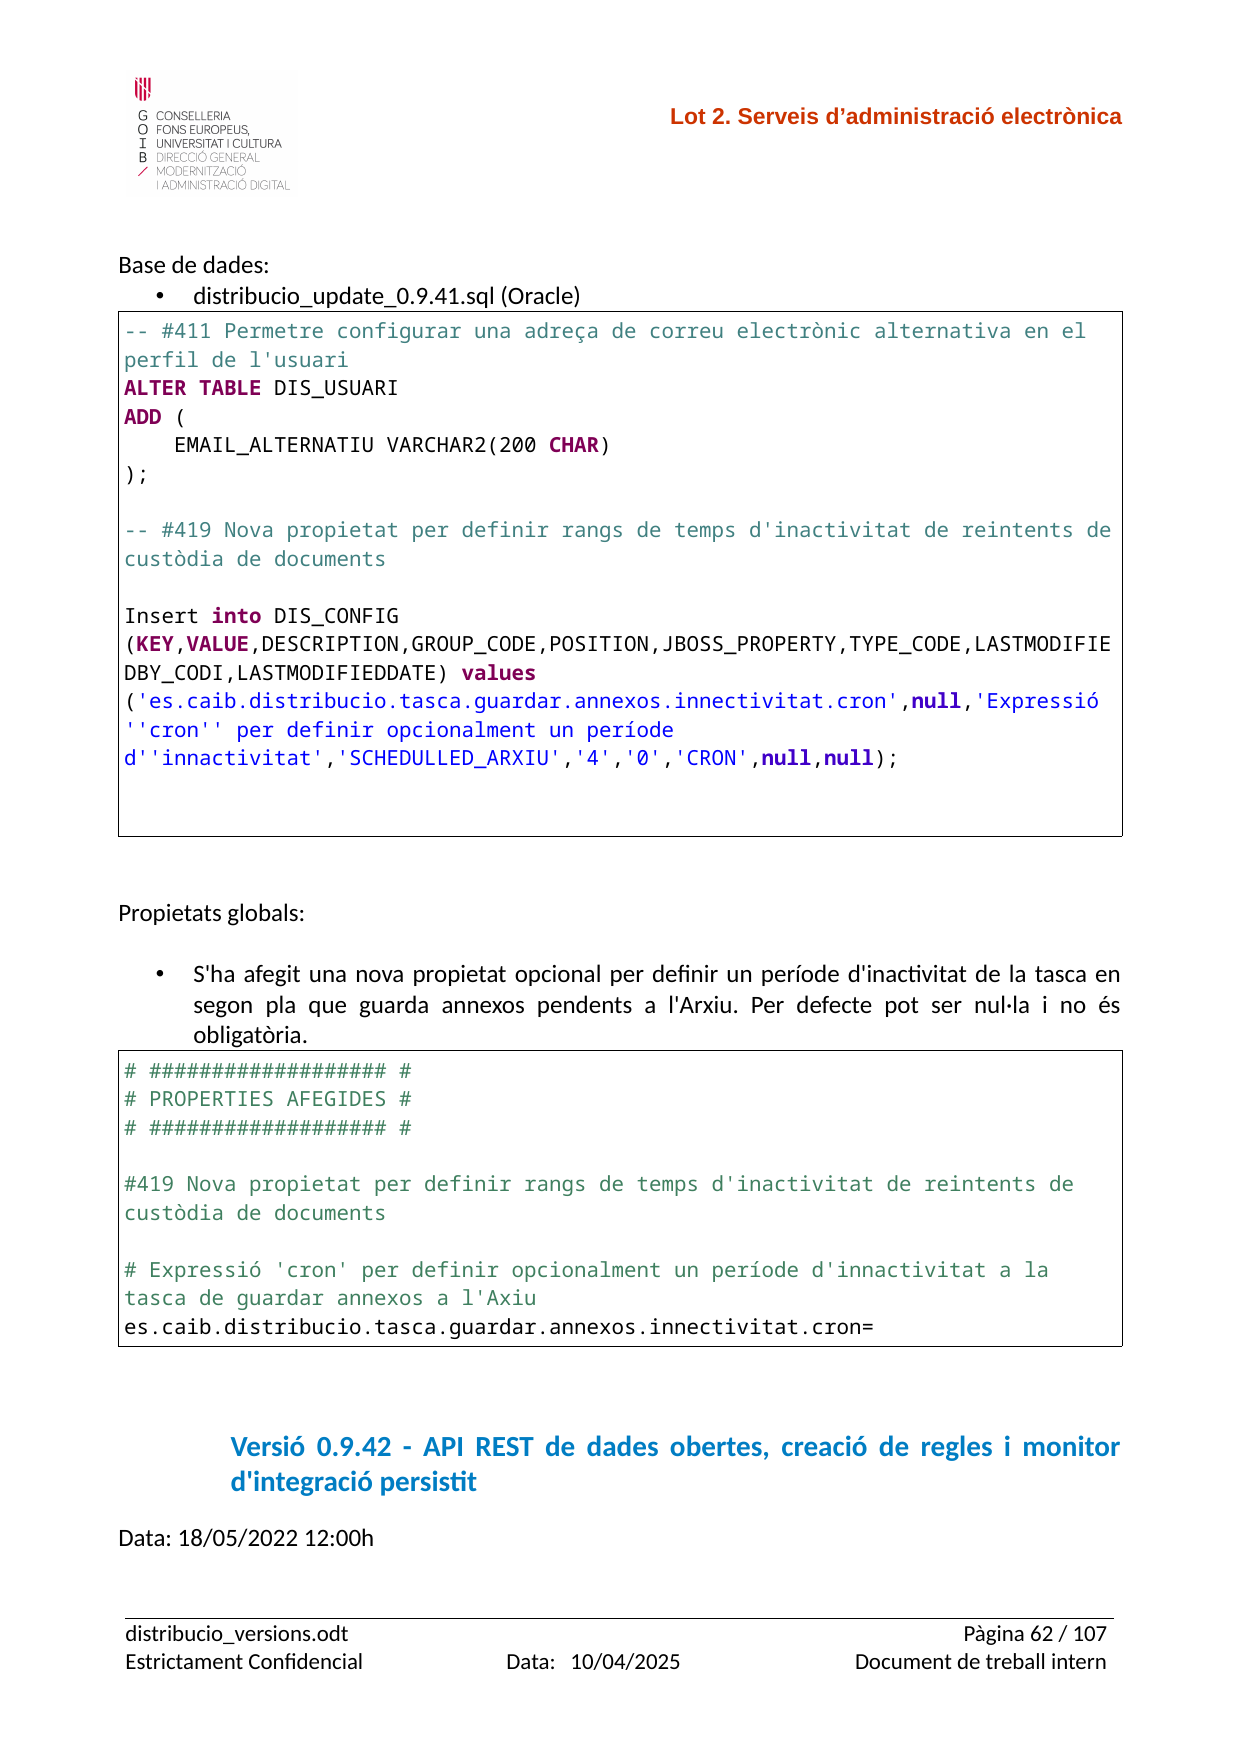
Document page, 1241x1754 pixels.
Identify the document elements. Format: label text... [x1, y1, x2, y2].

table_header -- #411 Permetre configurar una adreça de correu electrònic alternativa en el perfil de l'usuari ALTER TABLE DIS_USUARI ADD ( EMAIL_ALTERNATIU VARCHAR2(200 CHAR) ); -- #419 Nova propietat per definir rangs de temps d'inactivitat de reintents de custòdia de documents Insert into DIS_CONFIG (KEY,VALUE,DESCRIPTION,GROUP_CODE,POSITION,JBOSS_PROPERTY,TYPE_CODE,LASTMODIFIEDBY_CODI,LASTMODIFIEDDATE) values ('es.caib.distribucio.tasca.guardar.annexos.innectivitat.cron',null,'Expressió ''cron'' per definir opcionalment un període d''innactivitat','SCHEDULLED_ARXIU','4','0','CRON',null,null); [119, 312, 1122, 836]
list S'ha afegit una nova propietat opcional per definir un període d'inactivitat de la tasca en segon pla que guarda annexos pendents a l'Arxiu. Per defecte pot ser nul·la i no és obligatòria. [156, 958, 1122, 1050]
subtitle Versió 0.9.42 - API REST de dades obertes, creació de regles i monitor d'integració persistit [153, 1428, 1122, 1499]
text Base de dades: [118, 250, 1122, 280]
picture [126, 70, 299, 197]
list distribucio_update_0.9.41.sql (Oracle) [156, 280, 1122, 311]
table_header # ################### # # PROPERTIES AFEGIDES # # ################### # #419 Nova propietat per definir rangs de temps d'inactivitat de reintents de custòdia de documents # Expressió 'cron' per definir opcionalment un període d'innactivitat a la tasca de guardar annexos a l'Axiu es.caib.distribucio.tasca.guardar.annexos.innectivitat.cron= [119, 1051, 1122, 1346]
text Propietats globals: [118, 897, 1122, 928]
text Data: 18/05/2022 12:00h [118, 1523, 1122, 1553]
